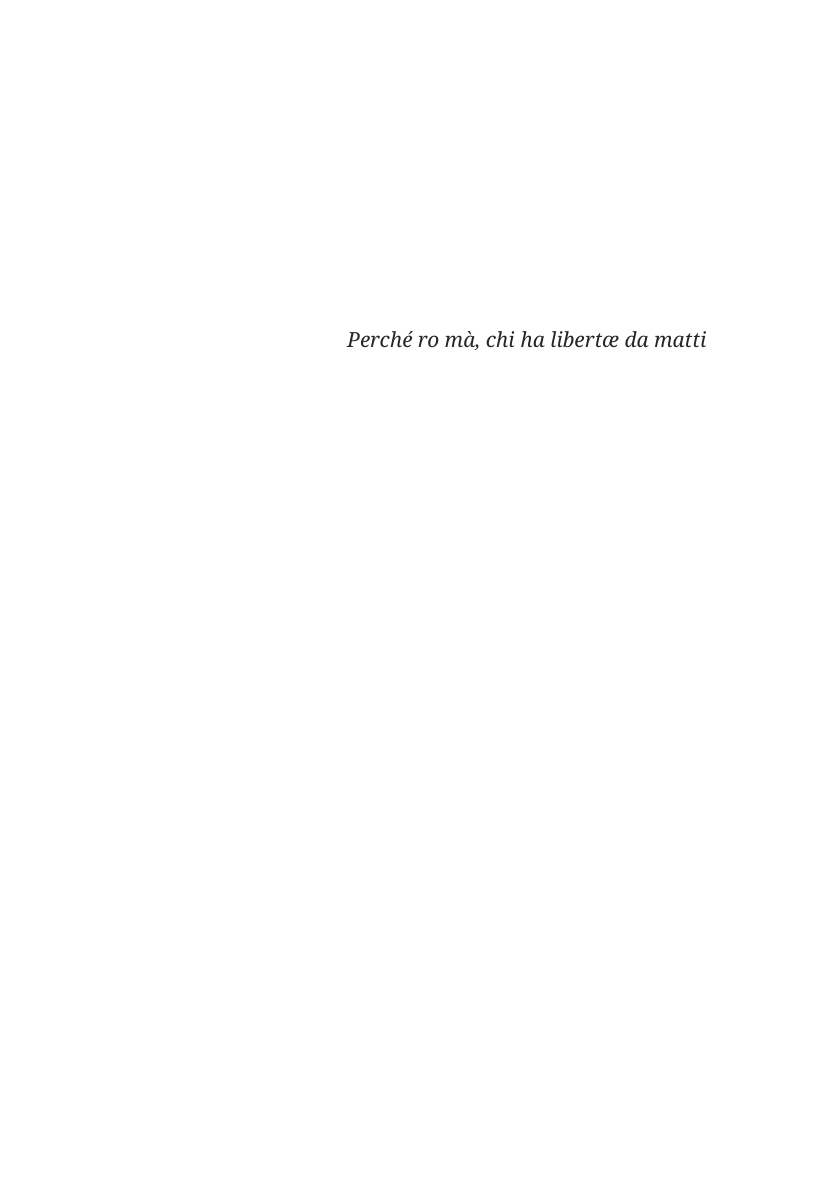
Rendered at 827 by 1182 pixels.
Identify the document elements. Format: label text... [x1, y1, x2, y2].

text Perché ro mà, chi ha libertæ da matti [118, 325, 709, 1007]
